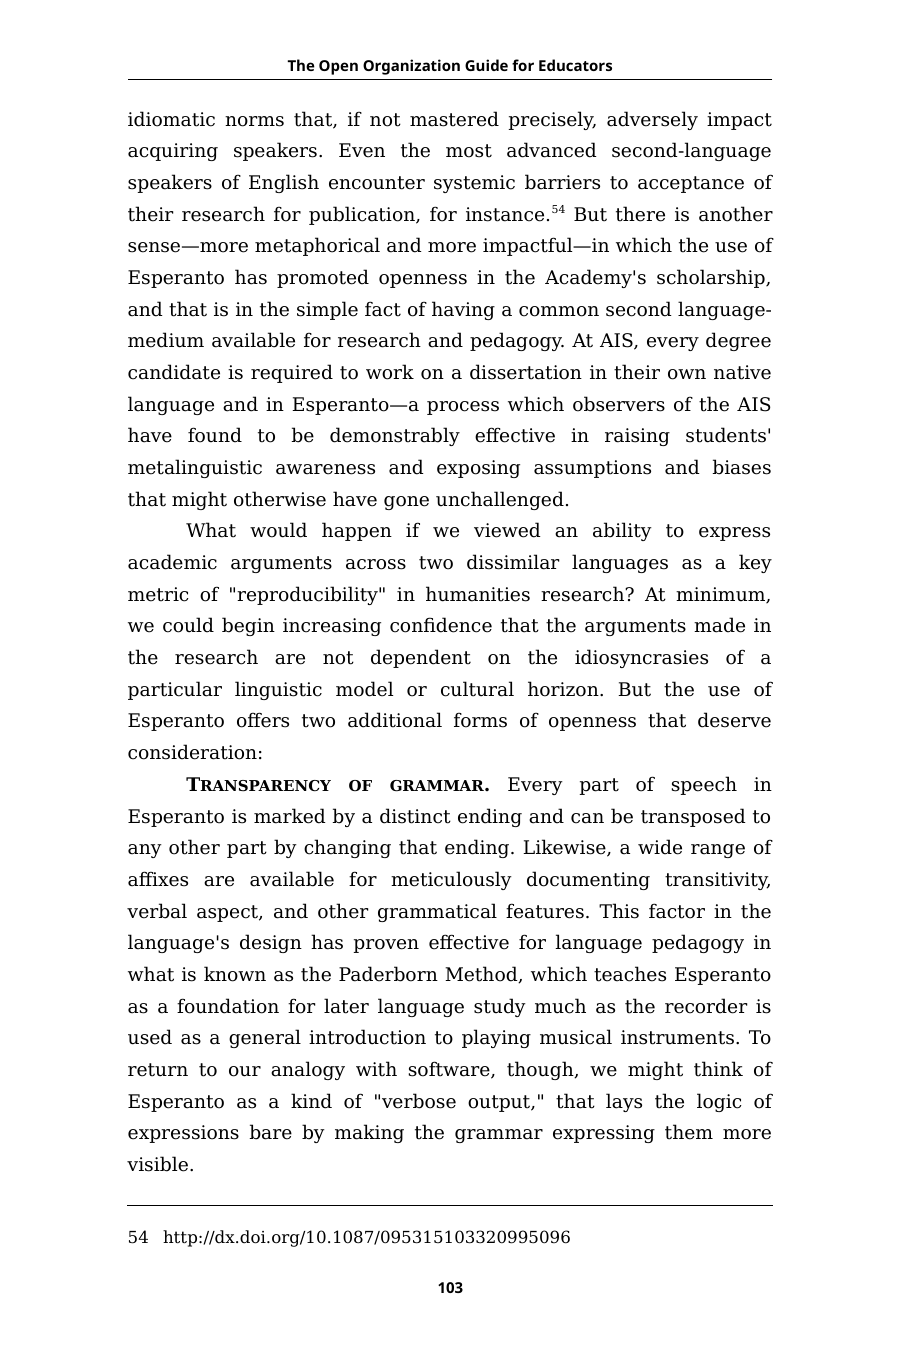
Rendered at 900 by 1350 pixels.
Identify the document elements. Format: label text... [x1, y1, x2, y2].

text What would happen if we viewed an ability to express academic arguments across two dissimilar languages as a key metric of "reproducibility" in humanities research? At minimum, we could begin increasing confidence that the arguments made in the research are not dependent on the idiosyncrasies of a particular linguistic model or cultural horizon. But the use of Esperanto offers two additional forms of openness that deserve consideration: [127, 520, 772, 764]
text idiomatic norms that, if not mastered precisely, adversely impact acquiring speakers. Even the most advanced second-language speakers of English encounter systemic barriers to acceptance of their research for publication, for instance. But there is another sense—more metaphorical and more impactful—in which the use of Esperanto has promoted openness in the Academy's scholarship, and that is in the simple fact of having a common second language-medium available for research and pedagogy. At AIS, every degree candidate is required to work on a dissertation in their own native language and in Esperanto—a process which observers of the AIS have found to be demonstrably effective in raising students' metalinguistic awareness and exposing assumptions and biases that might otherwise have gone unchallenged. [127, 109, 772, 511]
text http://dx.doi.org/10.1087/095315103320995096 [127, 1228, 772, 1247]
text Transparency of grammar. Every part of speech in Esperanto is marked by a distinct ending and can be transposed to any other part by changing that ending. Likewise, a wide range of affixes are available for meticulously documenting transitivity, verbal aspect, and other grammatical features. This factor in the language's design has proven effective for language pedagogy in what is known as the Paderborn Method, which teaches Esperanto as a foundation for later language study much as the recorder is used as a general introduction to playing musical instruments. To return to our analogy with software, though, we might think of Esperanto as a kind of "verbose output," that lays the logic of expressions bare by making the grammar expressing them more visible. [127, 774, 772, 1176]
